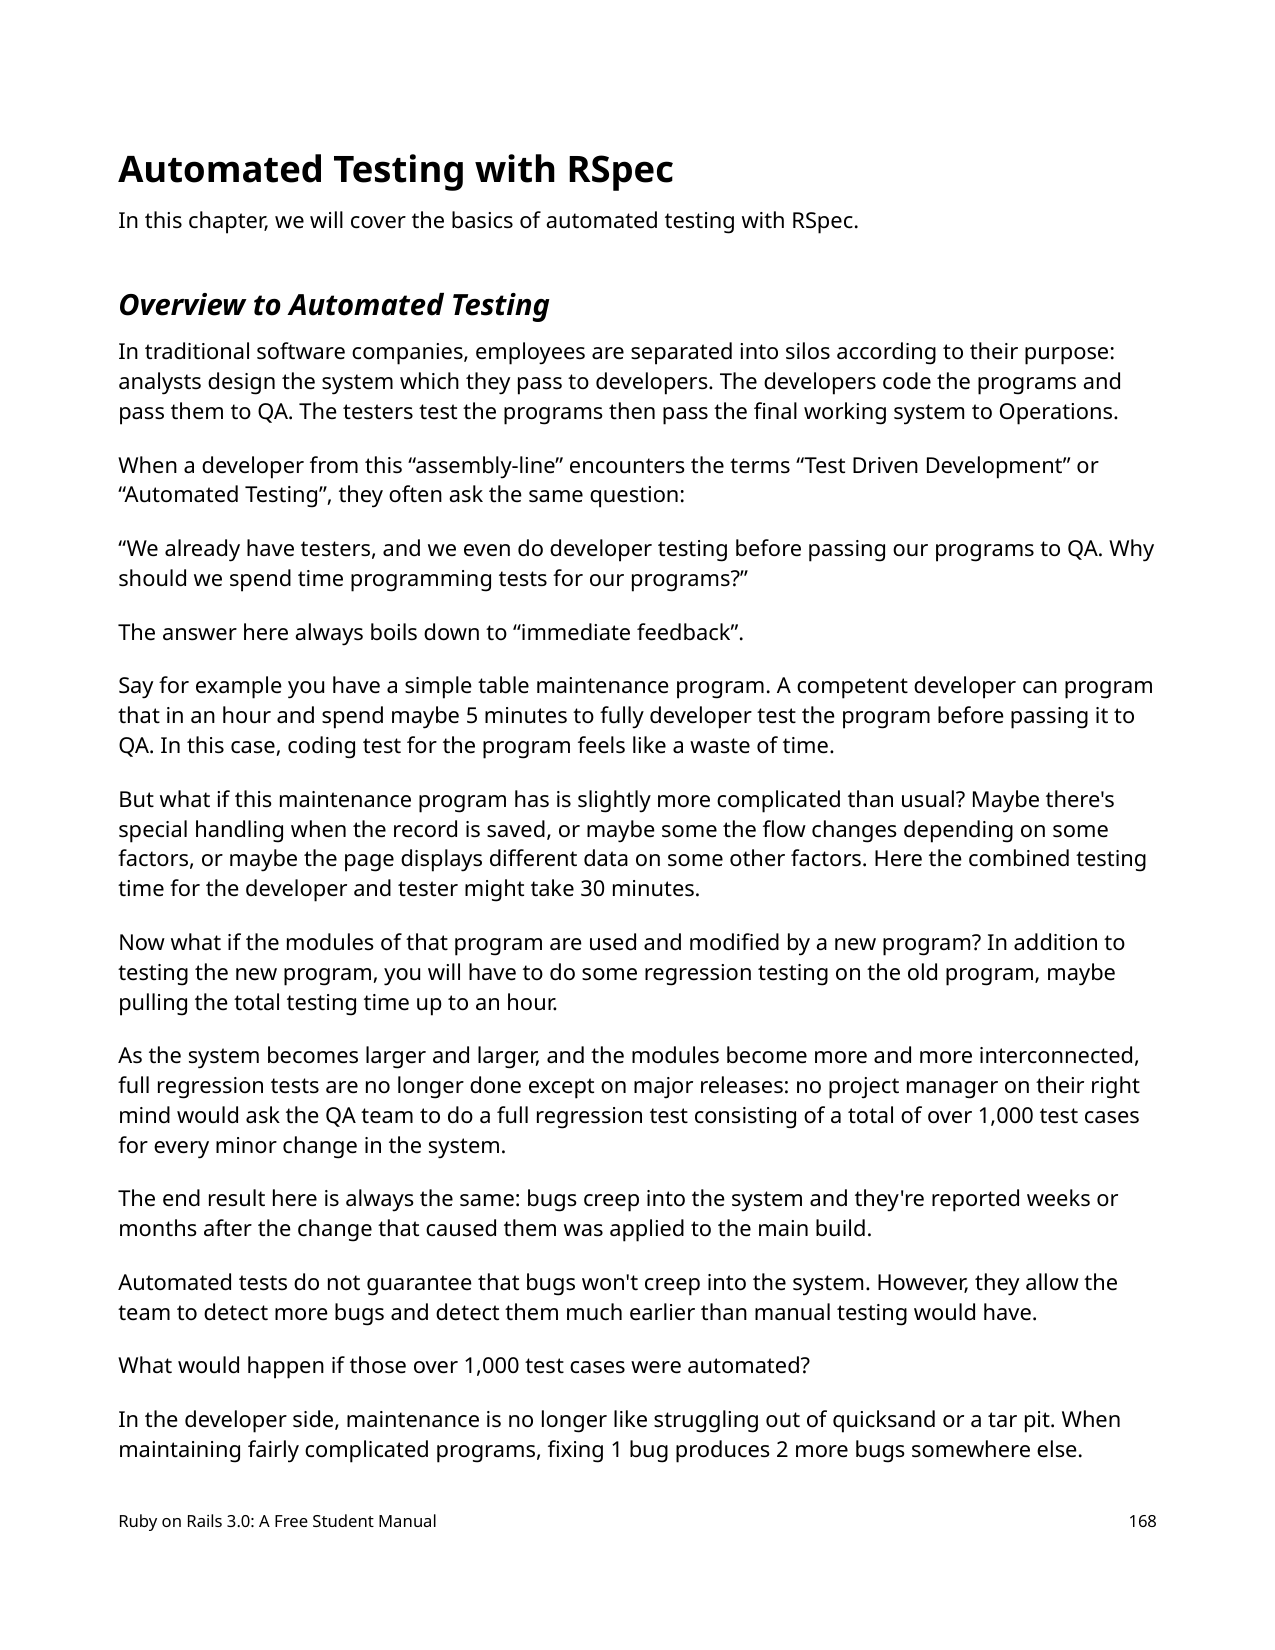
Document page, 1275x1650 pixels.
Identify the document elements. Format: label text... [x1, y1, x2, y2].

text But what if this maintenance program has is slightly more complicated than usual? Maybe there's special handling when the record is saved, or maybe some the flow changes depending on some factors, or maybe the page displays different data on some other factors. Here the combined testing time for the developer and tester might take 30 minutes. [118, 784, 1157, 903]
text What would happen if those over 1,000 test cases were automated? [118, 1350, 1157, 1380]
text Automated tests do not guarantee that bugs won't creep into the system. However, they allow the team to detect more bugs and detect them much earlier than manual testing would have. [118, 1267, 1157, 1326]
text In traditional software companies, employees are separated into silos according to their purpose: analysts design the system which they pass to developers. The developers code the programs and pass them to QA. The testers test the programs then pass the final working system to Operations. [118, 336, 1157, 426]
text When a developer from this “assembly-line” encounters the terms “Test Driven Development” or “Automated Testing”, they often ask the same question: [118, 449, 1157, 509]
subtitle Overview to Automated Testing [118, 284, 1157, 324]
text In the developer side, maintenance is no longer like struggling out of quicksand or a tar pit. When maintaining fairly complicated programs, fixing 1 bug produces 2 more bugs somewhere else. [118, 1404, 1157, 1464]
text As the system becomes larger and larger, and the modules become more and more interconnected, full regression tests are no longer done except on major releases: no project manager on their right mind would ask the QA team to do a full regression test consisting of a total of over 1,000 test cases for every minor change in the system. [118, 1040, 1157, 1159]
text In this chapter, we will cover the basics of automated testing with RSpec. [118, 205, 1157, 235]
text Say for example you have a simple table maintenance program. A competent developer can program that in an hour and spend maybe 5 minutes to fully developer test the program before passing it to QA. In this case, coding test for the program feels like a waste of time. [118, 670, 1157, 760]
text The answer here always boils down to “immediate feedback”. [118, 617, 1157, 646]
text Now what if the modules of that program are used and modified by a new program? In addition to testing the new program, you will have to do some regression testing on the old program, maybe pulling the total testing time up to an hour. [118, 927, 1157, 1016]
text “We already have testers, and we even do developer testing before passing our programs to QA. Why should we spend time programming tests for our programs?” [118, 533, 1157, 593]
subtitle Automated Testing with RSpec [118, 143, 1157, 193]
text The end result here is always the same: bugs creep into the system and they're reported weeks or months after the change that caused them was applied to the main build. [118, 1183, 1157, 1243]
